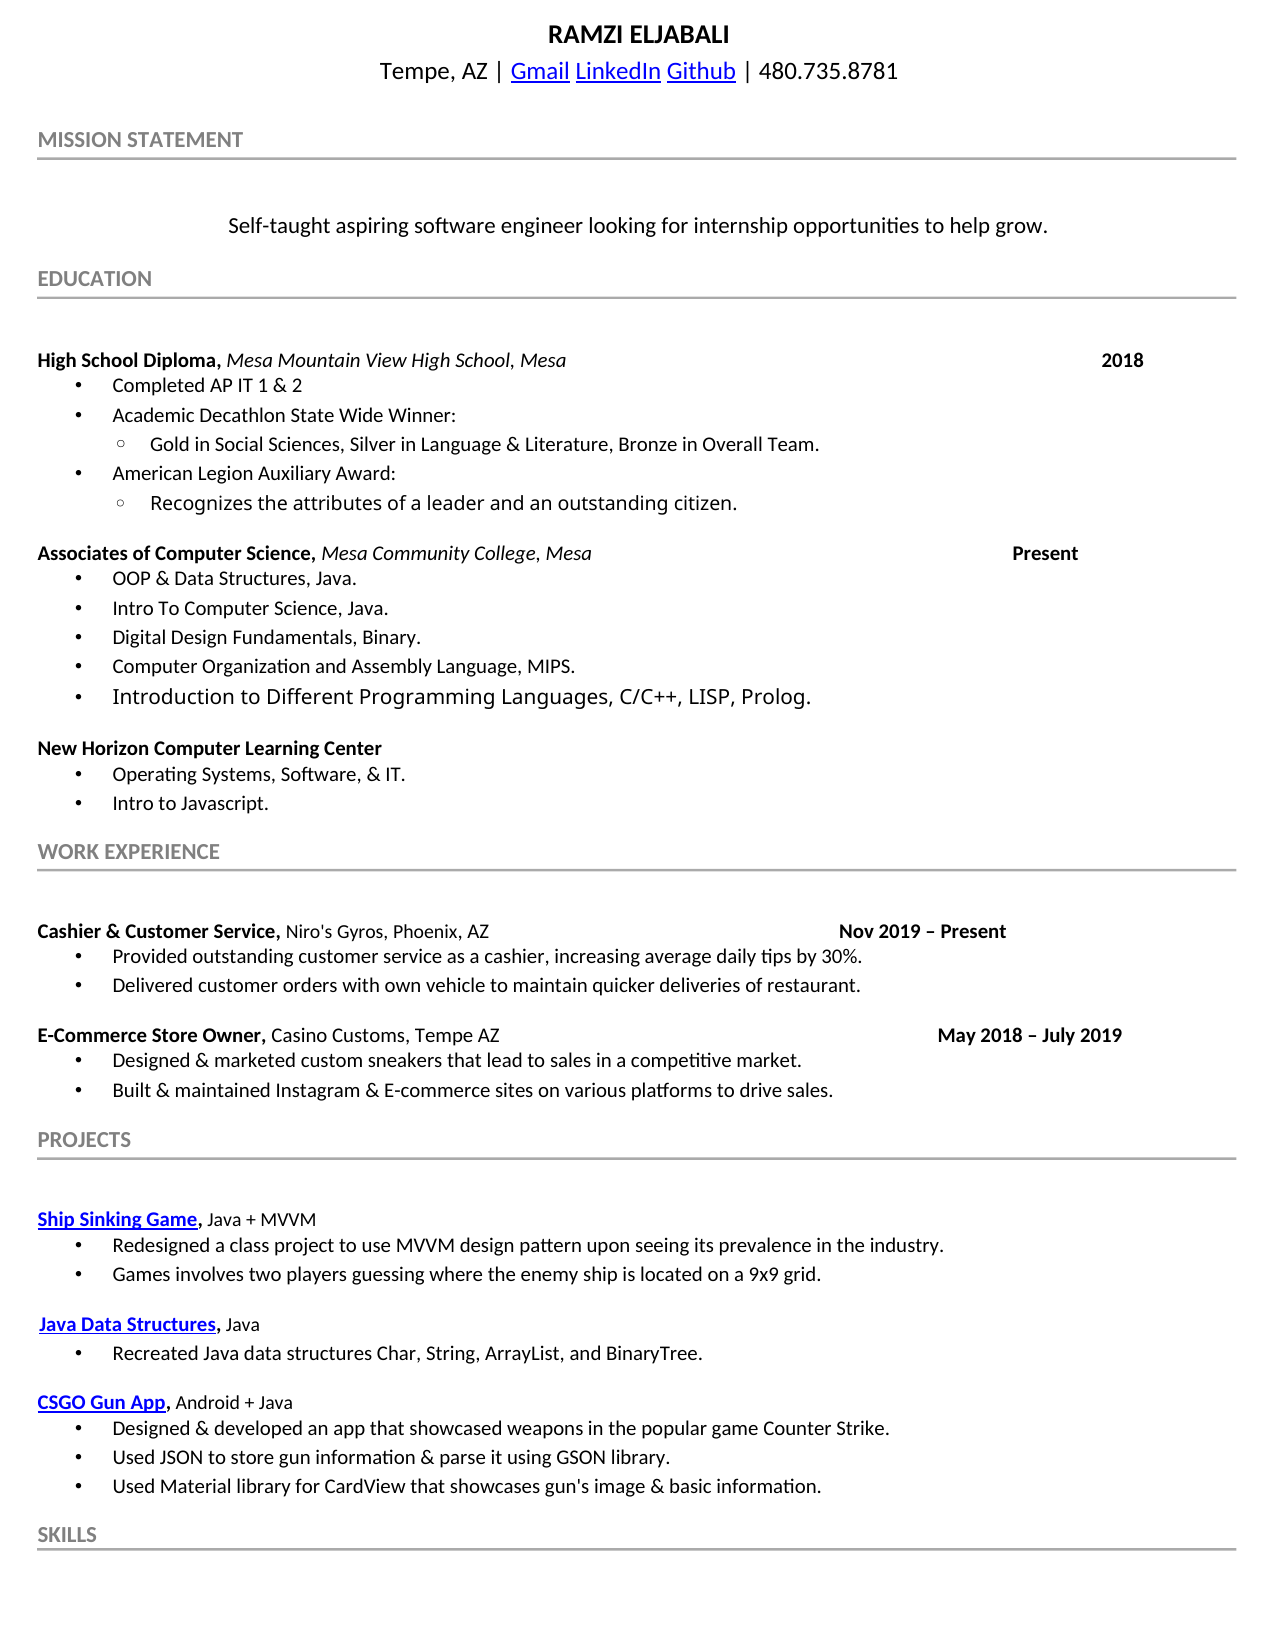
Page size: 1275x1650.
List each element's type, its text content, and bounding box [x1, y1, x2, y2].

list Computer Organization and Assembly Language, MIPS. [75, 653, 1240, 678]
text High School Diploma, Mesa Mountain View High School, Mesa 2018 [37, 347, 1240, 373]
list Intro to Javascript. [75, 790, 1240, 815]
list American Legion Auxiliary Award: [75, 460, 1240, 486]
text E-Commerce Store Owner, Casino Customs, Tempe AZ May 2018 – July 2019 [37, 1022, 1240, 1048]
text EDUCATION [37, 264, 1240, 326]
text PROJECTS [37, 1125, 1240, 1186]
list Used Material library for CardView that showcases gun's image & basic information. [75, 1473, 1240, 1499]
list Delivered customer orders with own vehicle to maintain quicker deliveries of restaurant. [75, 973, 1240, 998]
text WORK EXPERIENCE [37, 837, 1240, 897]
text RAMZI ELJABALI Tempe, AZ | Gmail LinkedIn Github | 480.735.8781 [37, 18, 1240, 86]
text CSGO Gun App, Android + Java [37, 1389, 1240, 1415]
text Associates of Computer Science, Mesa Community College, Mesa Present [37, 540, 1240, 566]
text Cashier & Customer Service, Niro's Gyros, Phoenix, AZ Nov 2019 – Present [37, 918, 1240, 943]
list Introduction to Different Programming Languages, C/C++, LISP, Prolog. [75, 682, 1240, 711]
list Intro To Computer Science, Java. [75, 595, 1240, 620]
list Used JSON to store gun information & parse it using GSON library. [75, 1444, 1240, 1469]
list Java Data Structures, Java [39, 1311, 1240, 1336]
text Self-taught aspiring software engineer looking for internship opportunities to help grow. [37, 212, 1240, 240]
list Completed AP IT 1 & 2 [75, 373, 1240, 398]
list Gold in Social Sciences, Silver in Language & Literature, Bronze in Overall Team. [112, 431, 1240, 456]
text Ship Sinking Game, Java + MVVM [37, 1207, 1240, 1232]
text SKILLS [37, 1520, 1240, 1548]
list Designed & developed an app that showcased weapons in the popular game Counter Strike. [75, 1415, 1240, 1440]
list Games involves two players guessing where the enemy ship is located on a 9x9 grid. [75, 1261, 1240, 1287]
list Redesigned a class project to use MVVM design pattern upon seeing its prevalence in the industry. [75, 1232, 1240, 1257]
text MISSION STATEMENT [37, 125, 1240, 187]
list Designed & marketed custom sneakers that lead to sales in a competitive market. [75, 1048, 1240, 1073]
list Recreated Java data structures Char, String, ArrayList, and BinaryTree. [75, 1340, 1240, 1365]
text New Horizon Computer Learning Center [37, 735, 1240, 761]
list Provided outstanding customer service as a cashier, increasing average daily tips by 30%. [75, 943, 1240, 969]
list Digital Design Fundamentals, Binary. [75, 624, 1240, 649]
list OOP & Data Structures, Java. [75, 566, 1240, 591]
list Built & maintained Instagram & E-commerce sites on various platforms to drive sales. [75, 1077, 1240, 1102]
list Recognizes the attributes of a leader and an outstanding citizen. [112, 489, 1240, 516]
list Operating Systems, Software, & IT. [75, 761, 1240, 786]
list Academic Decathlon State Wide Winner: [75, 402, 1240, 427]
